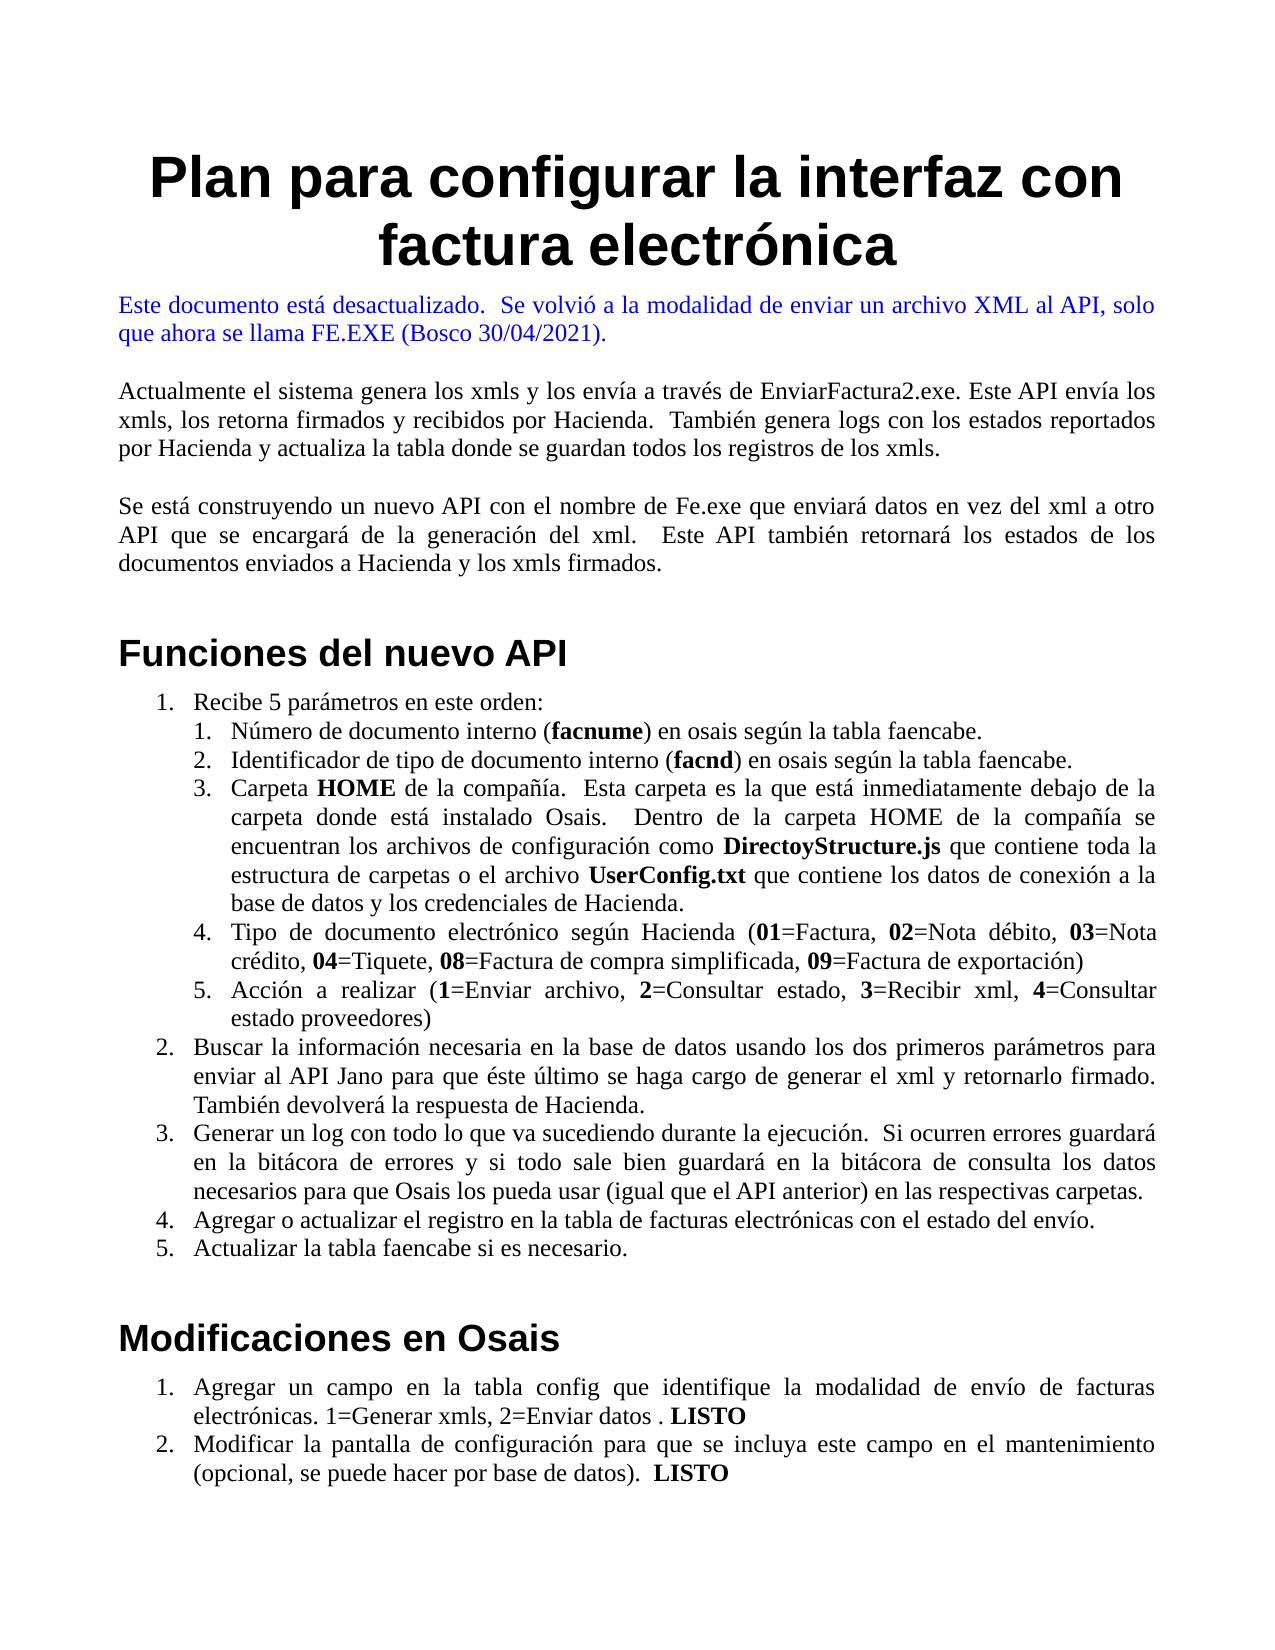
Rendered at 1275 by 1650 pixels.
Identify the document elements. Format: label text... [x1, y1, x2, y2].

title Plan para configurar la interfaz con factura electrónica [118, 143, 1157, 277]
list Identificador de tipo de documento interno (facnd) en osais según la tabla faencabe. [193, 745, 1157, 773]
list Acción a realizar (1=Enviar archivo, 2=Consultar estado, 3=Recibir xml, 4=Consultar estado proveedores) [193, 975, 1157, 1032]
list Actualizar la tabla faencabe si es necesario. [156, 1233, 1157, 1262]
subtitle Modificaciones en Osais [118, 1316, 1157, 1359]
text Se está construyendo un nuevo API con el nombre de Fe.exe que enviará datos en vez del xml a otro API que se encargará de la generación del xml. Este API también retornará los estados de los documentos enviados a Hacienda y los xmls firmados. [118, 491, 1157, 577]
list Recibe 5 parámetros en este orden: [156, 687, 1157, 716]
subtitle Funciones del nuevo API [118, 631, 1157, 675]
list Agregar un campo en la tabla config que identifique la modalidad de envío de facturas electrónicas. 1=Generar xmls, 2=Enviar datos . LISTO [156, 1372, 1157, 1429]
list Tipo de documento electrónico según Hacienda (01=Factura, 02=Nota débito, 03=Nota crédito, 04=Tiquete, 08=Factura de compra simplificada, 09=Factura de exportación) [193, 917, 1157, 975]
text Actualmente el sistema genera los xmls y los envía a través de EnviarFactura2.exe. Este API envía los xmls, los retorna firmados y recibidos por Hacienda. También genera logs con los estados reportados por Hacienda y actualiza la tabla donde se guardan todos los registros de los xmls. [118, 376, 1157, 462]
list Modificar la pantalla de configuración para que se incluya este campo en el mantenimiento (opcional, se puede hacer por base de datos). LISTO [156, 1429, 1157, 1487]
text Este documento está desactualizado. Se volvió a la modalidad de enviar un archivo XML al API, solo que ahora se llama FE.EXE (Bosco 30/04/2021). [118, 290, 1157, 347]
list Carpeta HOME de la compañía. Esta carpeta es la que está inmediatamente debajo de la carpeta donde está instalado Osais. Dentro de la carpeta HOME de la compañía se encuentran los archivos de configuración como DirectoyStructure.js que contiene toda la estructura de carpetas o el archivo UserConfig.txt que contiene los datos de conexión a la base de datos y los credenciales de Hacienda. [193, 773, 1157, 917]
list Generar un log con todo lo que va sucediendo durante la ejecución. Si ocurren errores guardará en la bitácora de errores y si todo sale bien guardará en la bitácora de consulta los datos necesarios para que Osais los pueda usar (igual que el API anterior) en las respectivas carpetas. [156, 1118, 1157, 1205]
list Buscar la información necesaria en la base de datos usando los dos primeros parámetros para enviar al API Jano para que éste último se haga cargo de generar el xml y retornarlo firmado. También devolverá la respuesta de Hacienda. [156, 1032, 1157, 1118]
list Agregar o actualizar el registro en la tabla de facturas electrónicas con el estado del envío. [156, 1205, 1157, 1233]
list Número de documento interno (facnume) en osais según la tabla faencabe. [193, 716, 1157, 745]
